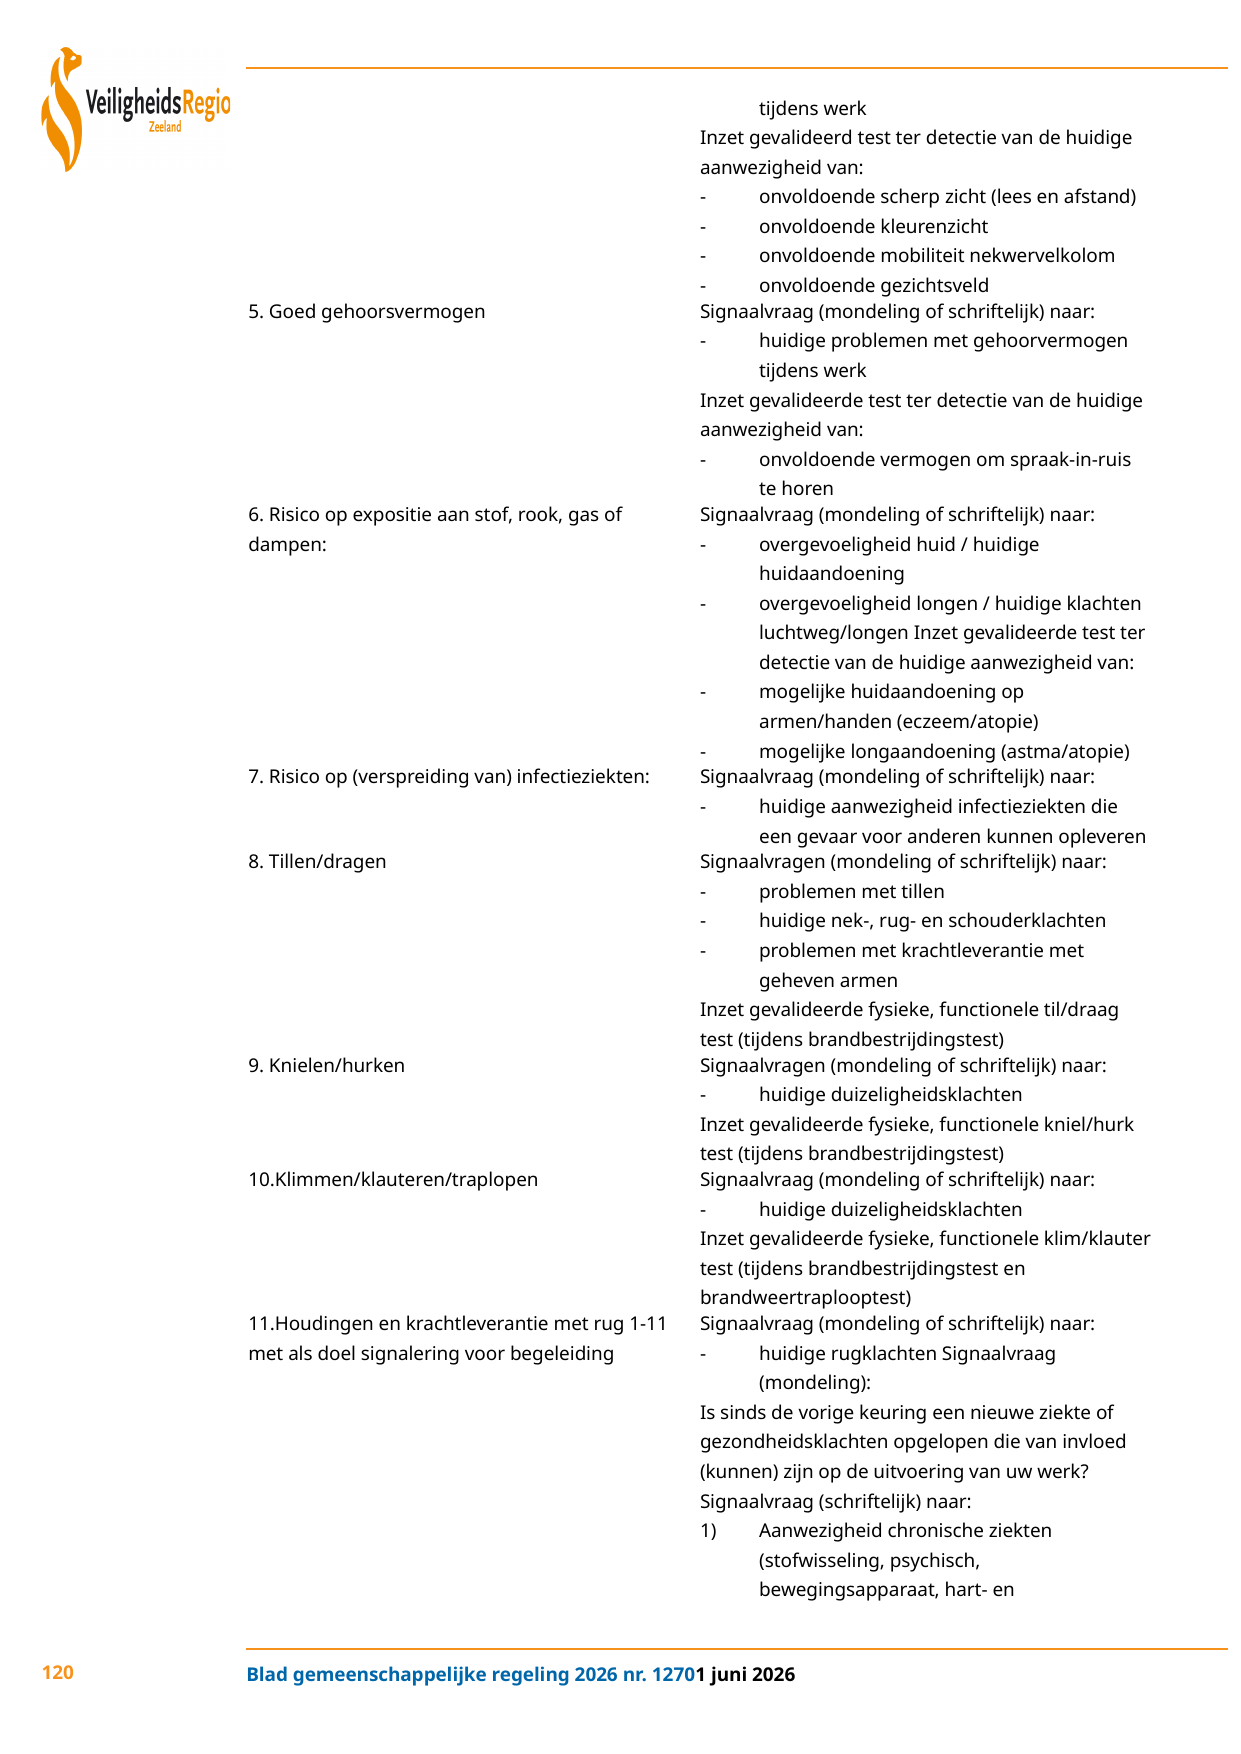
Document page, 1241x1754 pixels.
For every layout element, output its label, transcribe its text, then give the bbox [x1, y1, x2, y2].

table_cell Signaalvraag (mondeling of schriftelijk) naar: overgevoeligheid huid / huidige huidaandoening overgevoeligheid longen / huidige klachten luchtweg/longen Inzet gevalideerde test ter detectie van de huidige aanwezigheid van: mogelijke huidaandoening op armen/handen (eczeem/atopie) mogelijke longaandoening (astma/atopie) [700, 501, 1152, 764]
table_cell 11.Houdingen en krachtleverantie met rug 1-11 met als doel signalering voor begeleiding [248, 1310, 700, 1602]
table_cell Signaalvraag (mondeling of schriftelijk) naar: huidige rugklachten Signaalvraag (mondeling): Is sinds de vorige keuring een nieuwe ziekte of gezondheidsklachten opgelopen die van invloed (kunnen) zijn op de uitvoering van uw werk? Signaalvraag (schriftelijk) naar: Aanwezigheid chronische ziekten (stofwisseling, psychisch, bewegingsapparaat, hart- en [700, 1310, 1152, 1602]
table_cell Signaalvraag (mondeling of schriftelijk) naar: huidige duizeligheidsklachten Inzet gevalideerde fysieke, functionele klim/klauter test (tijdens brandbestrijdingstest en brandweertraplooptest) [700, 1166, 1152, 1310]
table_cell 5. Goed gehoorsvermogen [248, 298, 700, 501]
table_cell Signaalvragen (mondeling of schriftelijk) naar: huidige duizeligheidsklachten Inzet gevalideerde fysieke, functionele kniel/hurk test (tijdens brandbestrijdingstest) [700, 1052, 1152, 1166]
table_cell Signaalvraag (mondeling of schriftelijk) naar: huidige problemen met gehoorvermogen tijdens werk Inzet gevalideerde test ter detectie van de huidige aanwezigheid van: onvoldoende vermogen om spraak-in-ruis te horen [700, 298, 1152, 501]
table_cell 7. Risico op (verspreiding van) infectieziekten: [248, 764, 700, 848]
table_cell tijdens werk Inzet gevalideerd test ter detectie van de huidige aanwezigheid van: onvoldoende scherp zicht (lees en afstand) onvoldoende kleurenzicht onvoldoende mobiliteit nekwervelkolom onvoldoende gezichtsveld [700, 95, 1152, 298]
table_cell 9. Knielen/hurken [248, 1052, 700, 1166]
table_cell 8. Tillen/dragen [248, 849, 700, 1052]
table_cell 10.Klimmen/klauteren/traplopen [248, 1166, 700, 1310]
table_cell [248, 95, 700, 298]
picture [41, 47, 231, 172]
table_cell Signaalvraag (mondeling of schriftelijk) naar: huidige aanwezigheid infectieziekten die een gevaar voor anderen kunnen opleveren [700, 764, 1152, 848]
table_cell Signaalvragen (mondeling of schriftelijk) naar: problemen met tillen huidige nek-, rug- en schouderklachten problemen met krachtleverantie met geheven armen Inzet gevalideerde fysieke, functionele til/draag test (tijdens brandbestrijdingstest) [700, 849, 1152, 1052]
table_cell 6. Risico op expositie aan stof, rook, gas of dampen: [248, 501, 700, 764]
